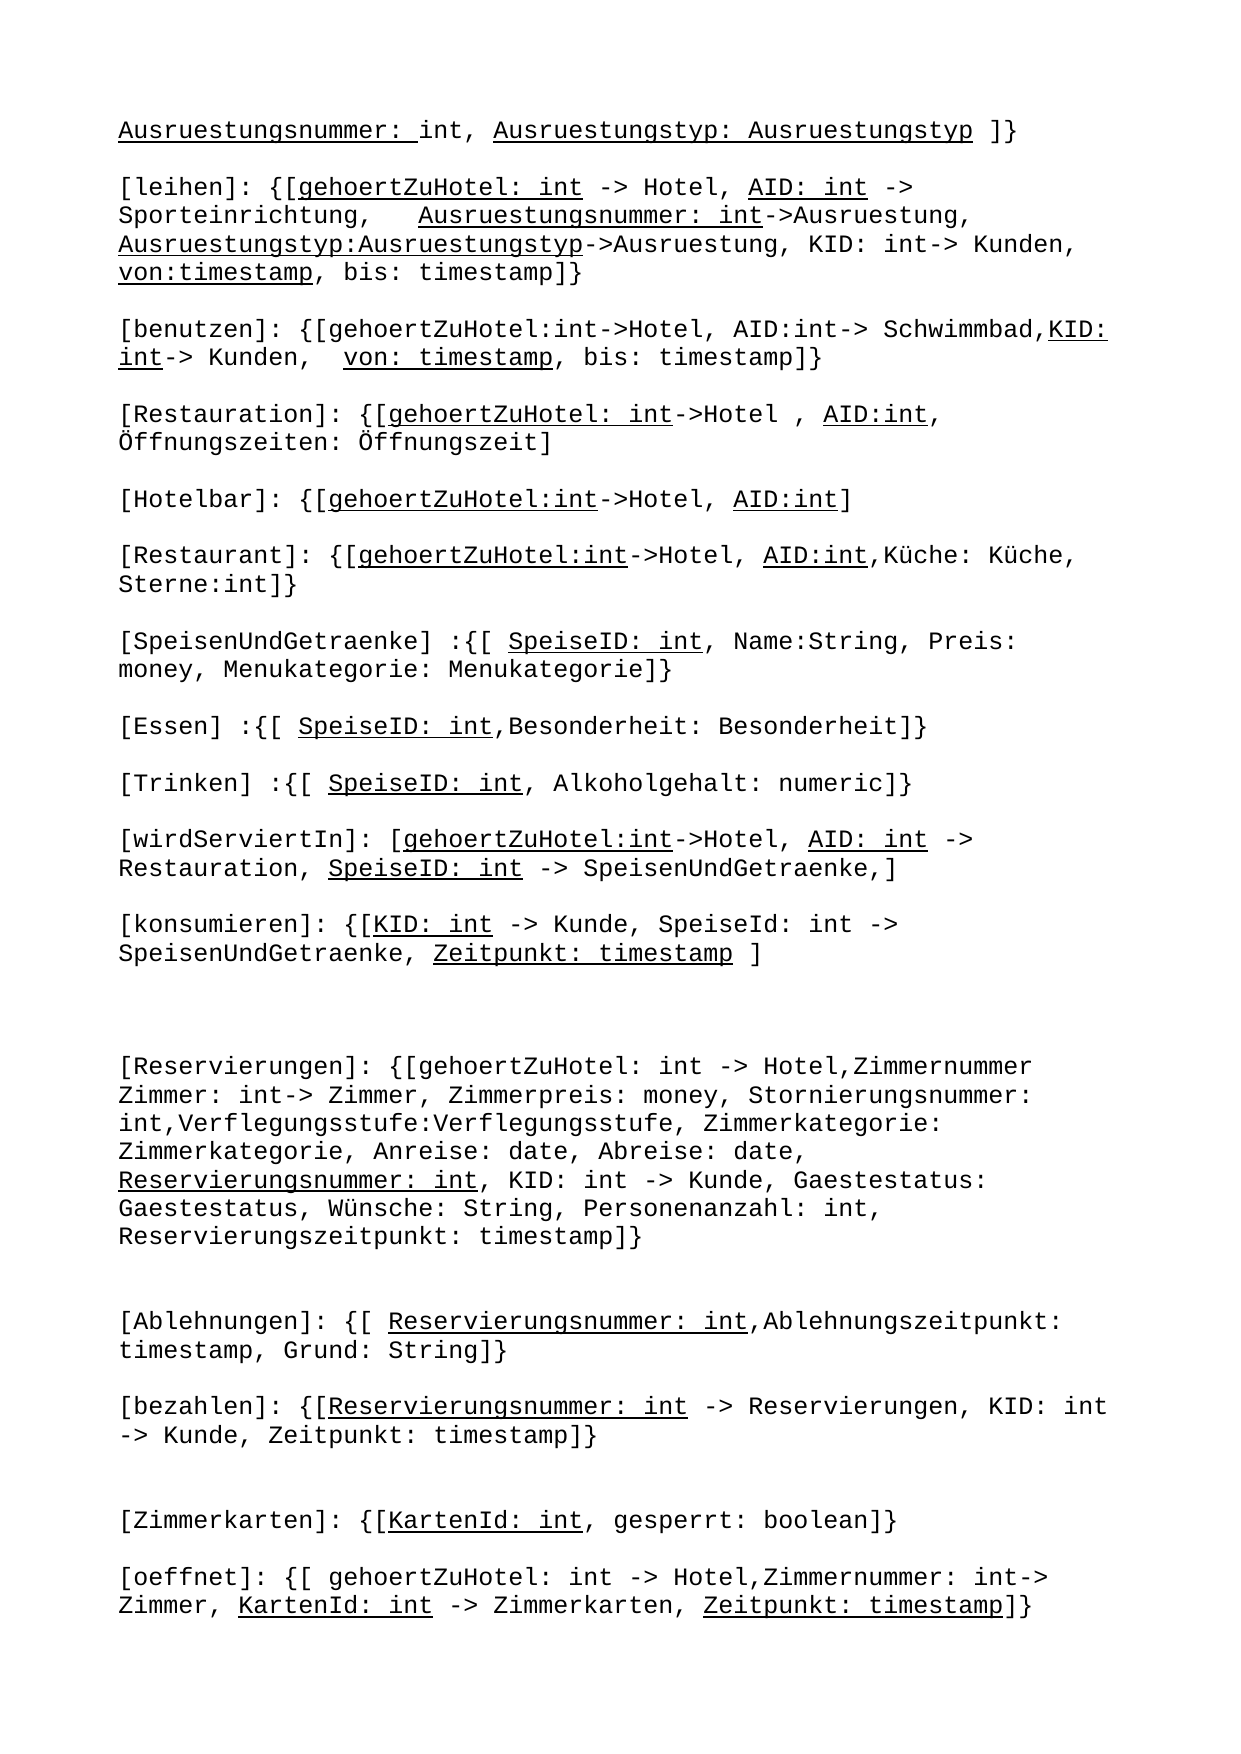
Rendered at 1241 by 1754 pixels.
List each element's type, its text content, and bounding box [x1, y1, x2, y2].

text [konsumieren]: {[KID: int -> Kunde, SpeiseId: int -> SpeisenUndGetraenke, Zeitpunkt: timestamp ] [118, 912, 1122, 968]
text [Ablehnungen]: {[ Reservierungsnummer: int,Ablehnungszeitpunkt: timestamp, Grund: String]} [118, 1309, 1122, 1366]
text [oeffnet]: {[ gehoertZuHotel: int -> Hotel,Zimmernummer: int-> Zimmer, KartenId: int -> Zimmerkarten, Zeitpunkt: timestamp]} [118, 1564, 1122, 1621]
text [Essen] :{[ SpeiseID: int,Besonderheit: Besonderheit]} [118, 713, 1122, 742]
text [wirdServiertIn]: [gehoertZuHotel:int->Hotel, AID: int -> Restauration, SpeiseID: int -> SpeisenUndGetraenke,] [118, 827, 1122, 883]
text [Restaurant]: {[gehoertZuHotel:int->Hotel, AID:int,Küche: Küche, Sterne:int]} [118, 543, 1122, 600]
text Ausruestungsnummer: int, Ausruestungstyp: Ausruestungstyp ]} [118, 118, 1122, 146]
text [bezahlen]: {[Reservierungsnummer: int -> Reservierungen, KID: int -> Kunde, Zeitpunkt: timestamp]} [118, 1394, 1122, 1451]
text [SpeisenUndGetraenke] :{[ SpeiseID: int, Name:String, Preis: money, Menukategorie: Menukategorie]} [118, 628, 1122, 685]
text [Zimmerkarten]: {[KartenId: int, gesperrt: boolean]} [118, 1508, 1122, 1536]
text [leihen]: {[gehoertZuHotel: int -> Hotel, AID: int -> Sporteinrichtung, Ausruestungsnummer: int->Ausruestung, Ausruestungstyp:Ausruestungstyp->Ausruestung, KID: int-> Kunden, von:timestamp, bis: timestamp]} [118, 175, 1122, 288]
text [Hotelbar]: {[gehoertZuHotel:int->Hotel, AID:int] [118, 486, 1122, 515]
text [benutzen]: {[gehoertZuHotel:int->Hotel, AID:int-> Schwimmbad,KID: int-> Kunden, von: timestamp, bis: timestamp]} [118, 316, 1122, 373]
text [Trinken] :{[ SpeiseID: int, Alkoholgehalt: numeric]} [118, 770, 1122, 798]
text [Restauration]: {[gehoertZuHotel: int->Hotel , AID:int, Öffnungszeiten: Öffnungszeit] [118, 401, 1122, 458]
text [Reservierungen]: {[gehoertZuHotel: int -> Hotel,Zimmernummer Zimmer: int-> Zimmer, Zimmerpreis: money, Stornierungsnummer: int,Verflegungsstufe:Verflegungsstufe, Zimmerkategorie: Zimmerkategorie, Anreise: date, Abreise: date, Reservierungsnummer: int, KID: int -> Kunde, Gaestestatus: Gaestestatus, Wünsche: String, Personenanzahl: int, Reservierungszeitpunkt: timestamp]} [118, 1054, 1122, 1252]
